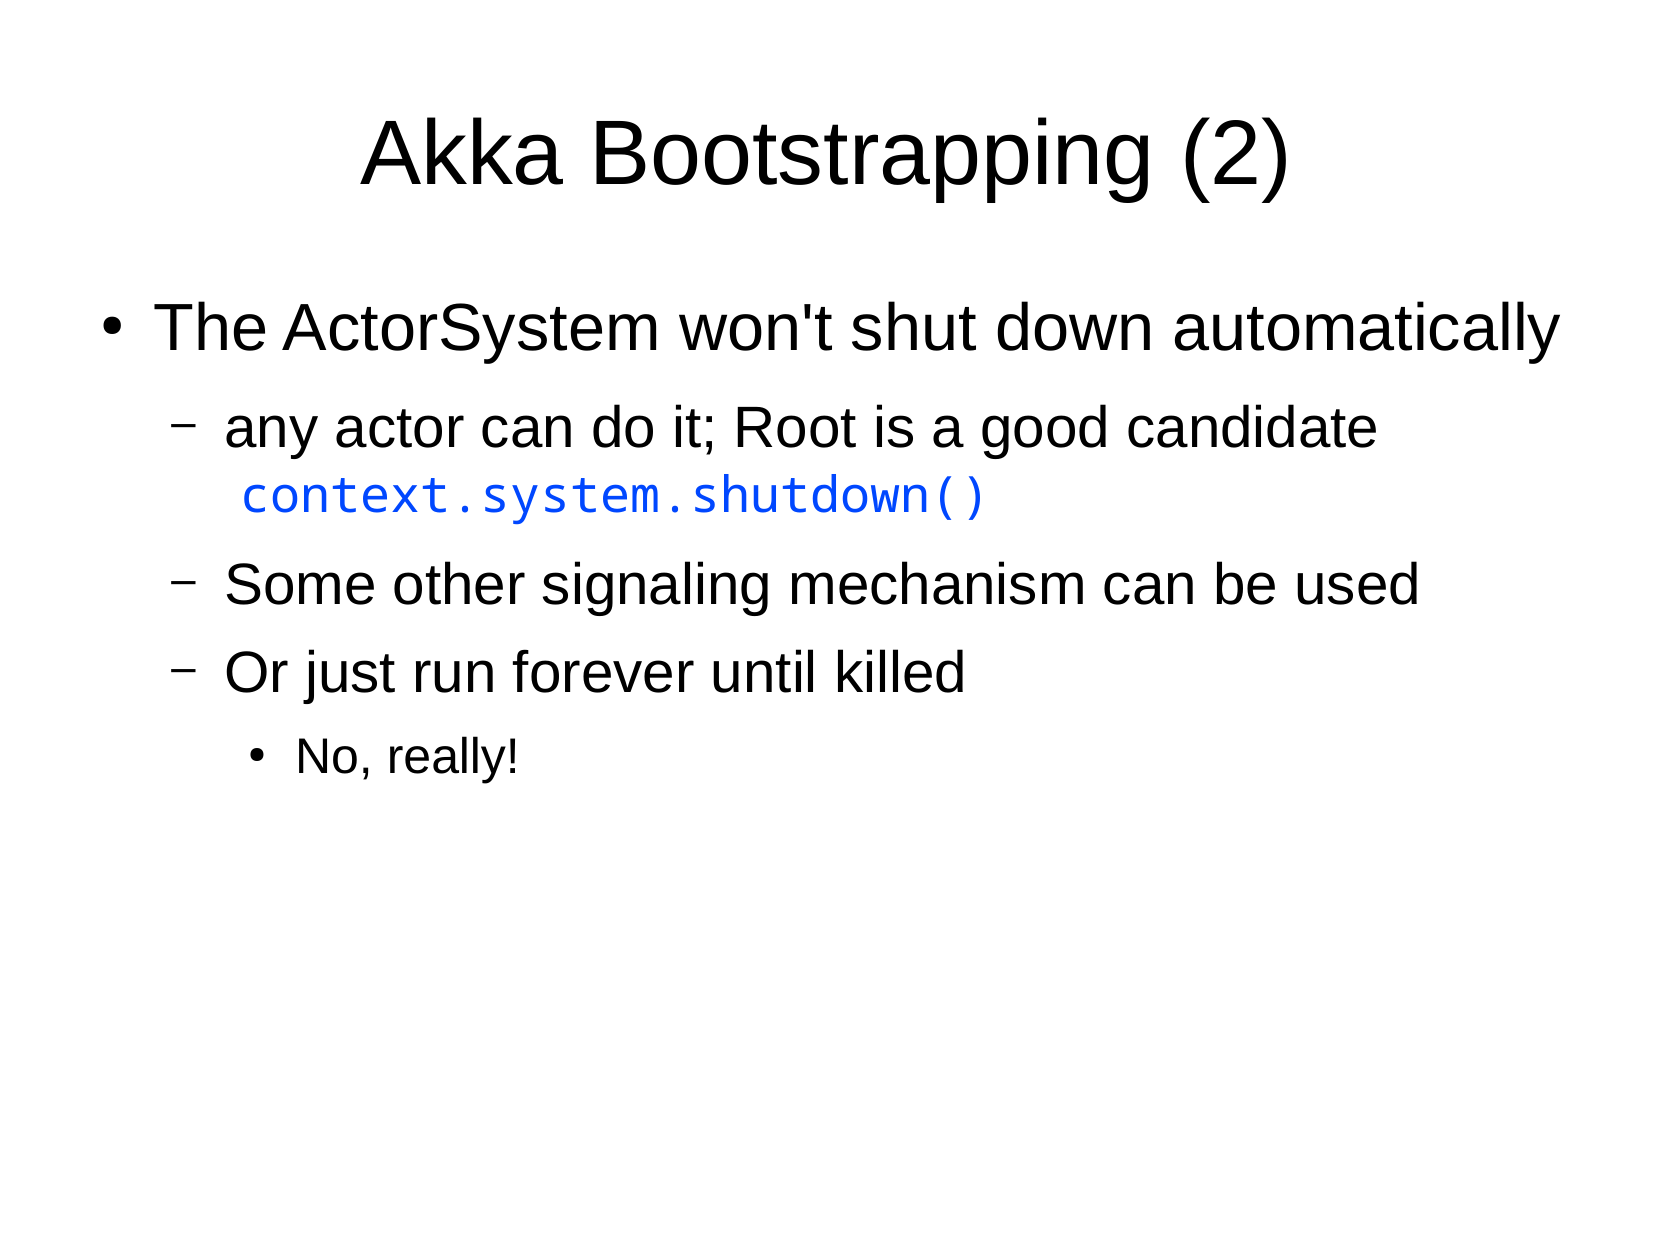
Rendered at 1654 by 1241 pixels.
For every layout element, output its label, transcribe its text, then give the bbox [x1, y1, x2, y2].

list The ActorSystem won't shut down automatically any actor can do it; Root is a good candidate context.system.shutdown() Some other signaling mechanism can be used Or just run forever until killed No, really! [82, 290, 1571, 1010]
title Akka Bootstrapping (2) [82, 49, 1571, 257]
